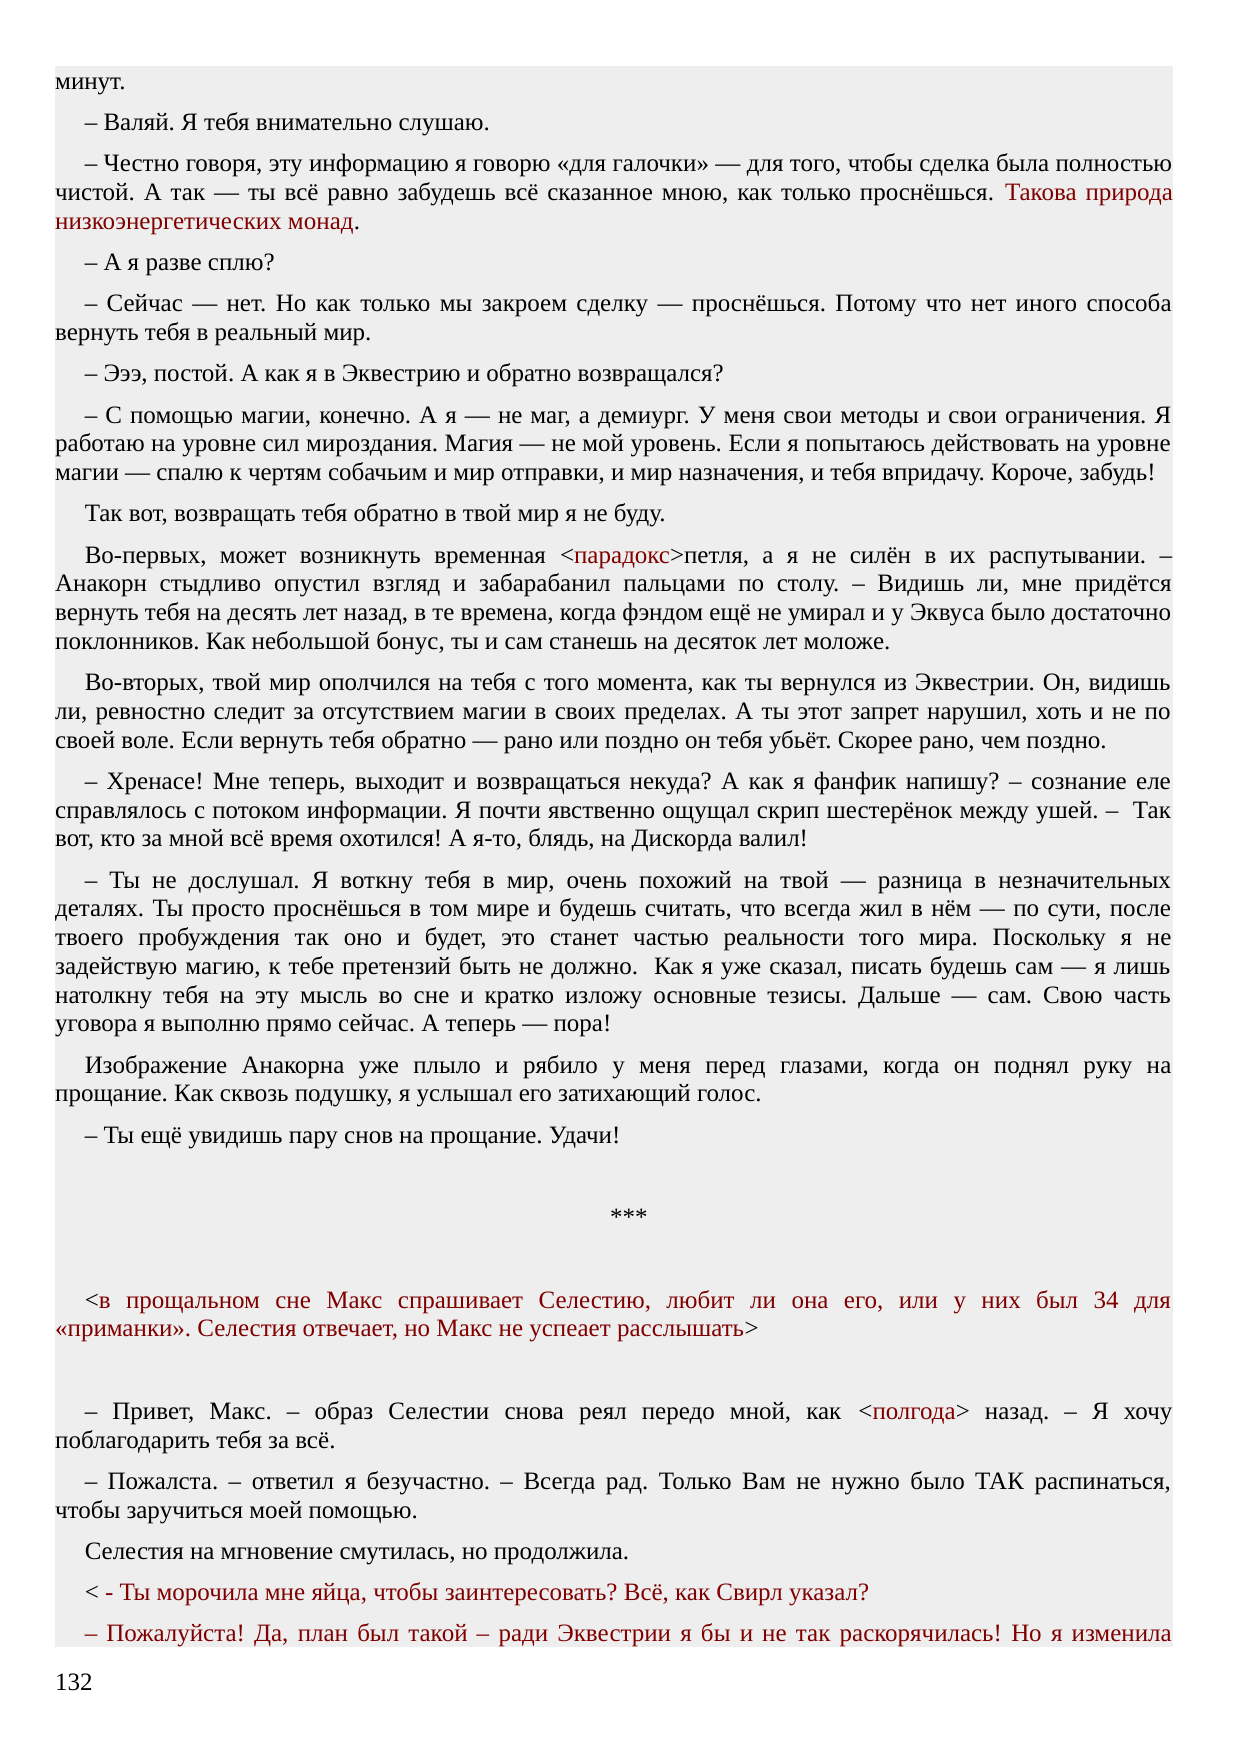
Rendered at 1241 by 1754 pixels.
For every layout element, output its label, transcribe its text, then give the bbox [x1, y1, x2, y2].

text – Ты не дослушал. Я воткну тебя в мир, очень похожий на твой — разница в незначительных деталях. Ты просто проснёшься в том мире и будешь считать, что всегда жил в нём — по сути, после твоего пробуждения так оно и будет, это станет частью реальности того мира. Поскольку я не задействую магию, к тебе претензий быть не должно. Как я уже сказал, писать будешь сам — я лишь натолкну тебя на эту мысль во сне и кратко изложу основные тезисы. Дальше — сам. Свою часть уговора я выполню прямо сейчас. А теперь — пора! [55, 865, 1173, 1037]
text – Ты ещё увидишь пару снов на прощание. Удачи! [55, 1120, 1173, 1148]
text – Хренасе! Мне теперь, выходит и возвращаться некуда? А как я фанфик напишу? – сознание еле справлялось с потоком информации. Я почти явственно ощущал скрип шестерёнок между ушей. – Так вот, кто за мной всё время охотился! А я-то, блядь, на Дискорда валил! [55, 766, 1173, 852]
text Так вот, возвращать тебя обратно в твой мир я не буду. [55, 498, 1173, 527]
text – Пожалста. – ответил я безучастно. – Всегда рад. Только Вам не нужно было ТАК распинаться, чтобы заручиться моей помощью. [55, 1466, 1173, 1523]
text – Привет, Макс. – образ Селестии снова реял передо мной, как <полгода> назад. – Я хочу поблагодарить тебя за всё. [55, 1396, 1173, 1453]
text Во-вторых, твой мир ополчился на тебя с того момента, как ты вернулся из Эквестрии. Он, видишь ли, ревностно следит за отсутствием магии в своих пределах. А ты этот запрет нарушил, хоть и не по своей воле. Если вернуть тебя обратно — рано или поздно он тебя убьёт. Скорее рано, чем поздно. [55, 667, 1173, 753]
text – Сейчас — нет. Но как только мы закроем сделку — проснёшься. Потому что нет иного способа вернуть тебя в реальный мир. [55, 288, 1173, 346]
text – Пожалуйста! Да, план был такой – ради Эквестрии я бы и не так раскорячилась! Но я изменила [55, 1618, 1173, 1647]
text – С помощью магии, конечно. А я — не маг, а демиург. У меня свои методы и свои ограничения. Я работаю на уровне сил мироздания. Магия — не мой уровень. Если я попытаюсь действовать на уровне магии — спалю к чертям собачьим и мир отправки, и мир назначения, и тебя впридачу. Короче, забудь! [55, 400, 1173, 486]
text *** [55, 1202, 1173, 1231]
text – А я разве сплю? [55, 247, 1173, 276]
text – Честно говоря, эту информацию я говорю «для галочки» — для того, чтобы сделка была полностью чистой. А так — ты всё равно забудешь всё сказанное мною, как только проснёшься. Такова природа низкоэнергетических монад. [55, 148, 1173, 235]
text Во-первых, может возникнуть временная <парадокс>петля, а я не силён в их распутывании. – Анакорн стыдливо опустил взгляд и забарабанил пальцами по столу. – Видишь ли, мне придётся вернуть тебя на десять лет назад, в те времена, когда фэндом ещё не умирал и у Эквуса было достаточно поклонников. Как небольшой бонус, ты и сам станешь на десяток лет моложе. [55, 540, 1173, 655]
text Изображение Анакорна уже плыло и рябило у меня перед глазами, когда он поднял руку на прощание. Как сквозь подушку, я услышал его затихающий голос. [55, 1050, 1173, 1107]
text – Эээ, постой. А как я в Эквестрию и обратно возвращался? [55, 358, 1173, 387]
text <в прощальном сне Макс спрашивает Селестию, любит ли она его, или у них был 34 для «приманки». Селестия отвечает, но Макс не успеает расслышать> [55, 1285, 1173, 1342]
text – Валяй. Я тебя внимательно слушаю. [55, 107, 1173, 136]
text < - Ты морочила мне яйца, чтобы заинтересовать? Всё, как Свирл указал? [55, 1577, 1173, 1606]
text Селестия на мгновение смутилась, но продолжила. [55, 1536, 1173, 1565]
text минут. [55, 66, 1173, 95]
